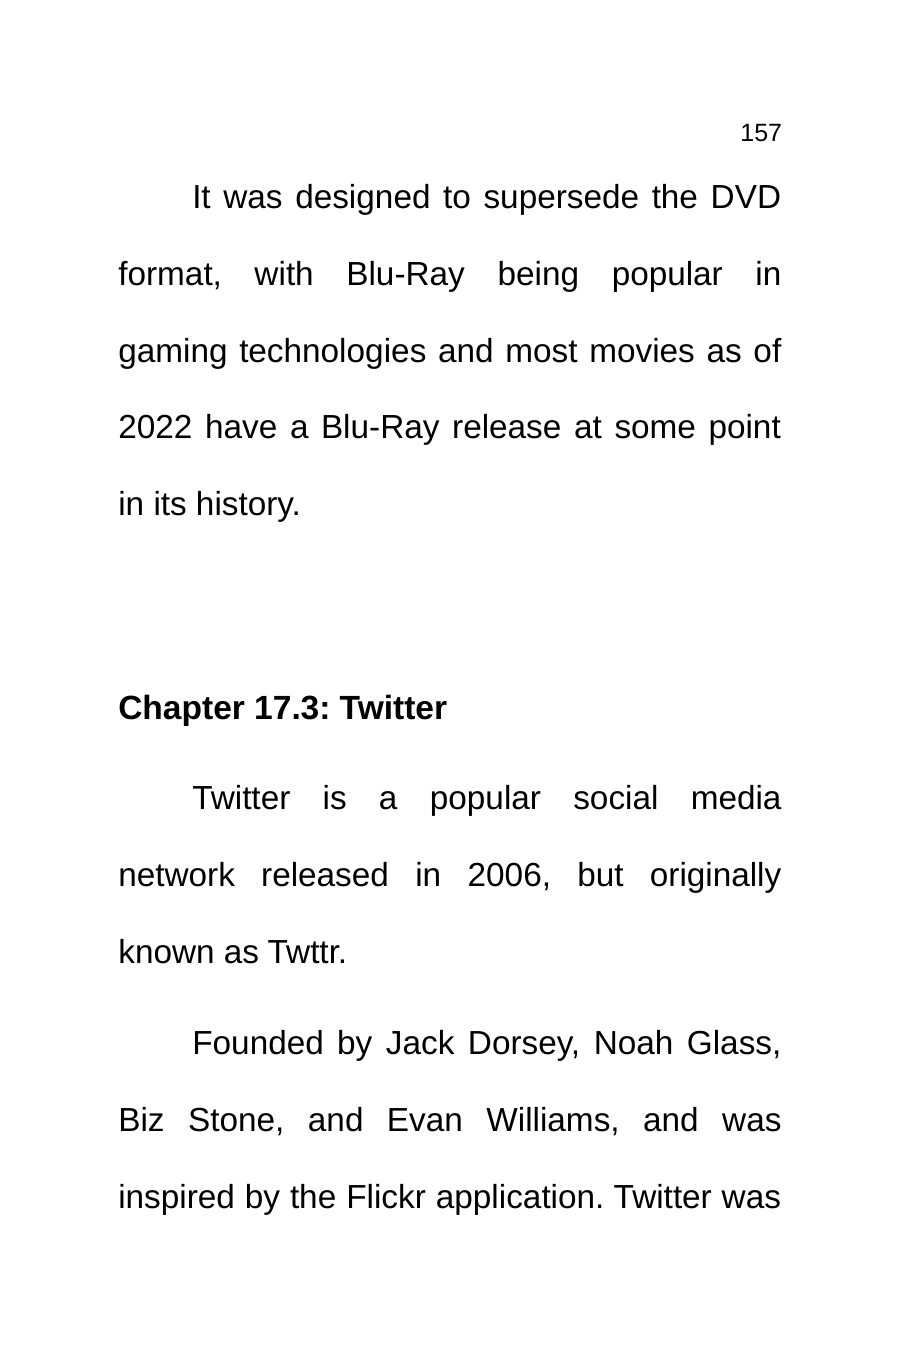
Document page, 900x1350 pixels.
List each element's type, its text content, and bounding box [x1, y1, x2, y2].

text Founded by Jack Dorsey, Noah Glass, Biz Stone, and Evan Williams, and was inspired by the Flickr application. Twitter was [118, 1023, 782, 1215]
text Twitter is a popular social media network released in 2006, but originally known as Twttr. [118, 778, 782, 970]
subtitle Chapter 17.3: Twitter [118, 688, 782, 727]
text It was designed to supersede the DVD format, with Blu-Ray being popular in gaming technologies and most movies as of 2022 have a Blu-Ray release at some point in its history. [118, 177, 782, 523]
